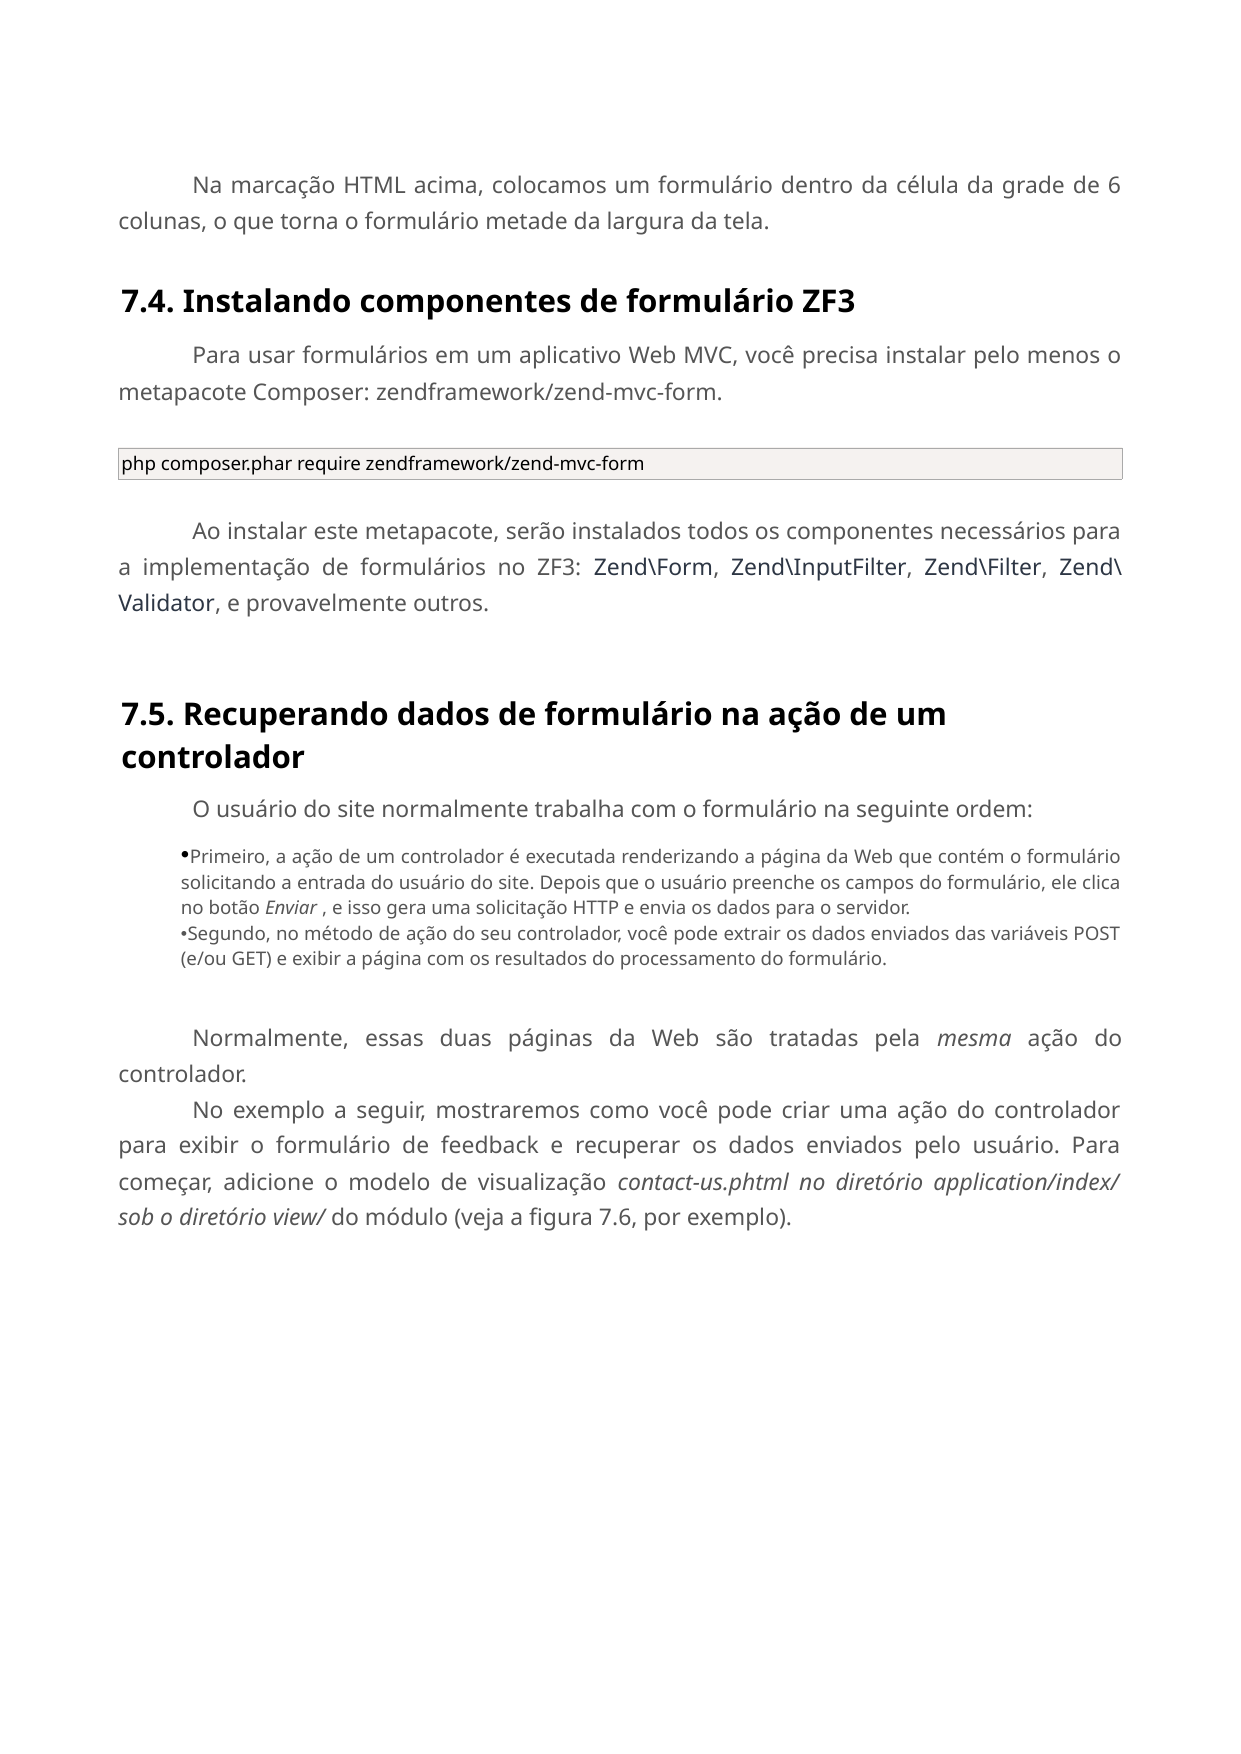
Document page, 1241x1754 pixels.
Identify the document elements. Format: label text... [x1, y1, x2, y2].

text No exemplo a seguir, mostraremos como você pode criar uma ação do controlador para exibir o formulário de feedback e recuperar os dados enviados pelo usuário. Para começar, adicione o modelo de visualização contact-us.phtml no diretório application/index/ sob o diretório view/ do módulo (veja a figura 7.6, por exemplo). [118, 1093, 1122, 1233]
text O usuário do site normalmente trabalha com o formulário na seguinte ordem: [118, 793, 1122, 824]
text Na marcação HTML acima, colocamos um formulário dentro da célula da grade de 6 colunas, o que torna o formulário metade da largura da tela. [118, 169, 1122, 236]
subtitle 7.5. Recuperando dados de formulário na ação de um controlador [118, 689, 1122, 781]
text Para usar formulários em um aplicativo Web MVC, você precisa instalar pelo menos o metapacote Composer: zendframework/zend-mvc-form. [118, 337, 1122, 407]
text Normalmente, essas duas páginas da Web são tratadas pela mesma ação do controlador. [118, 1022, 1122, 1089]
list Primeiro, a ação de um controlador é executada renderizando a página da Web que contém o formulário solicitando a entrada do usuário do site. Depois que o usuário preenche os campos do formulário, ele clica no botão Enviar , e isso gera uma solicitação HTTP e envia os dados para o servidor. [118, 843, 1122, 920]
list Segundo, no método de ação do seu controlador, você pode extrair os dados enviados das variáveis POST (e/ou GET) e exibir a página com os resultados do processamento do formulário. [118, 920, 1122, 971]
subtitle 7.4. Instalando componentes de formulário ZF3 [118, 276, 1122, 324]
text php composer.phar require zendframework/zend-mvc-form [119, 449, 1122, 479]
text Ao instalar este metapacote, serão instalados todos os componentes necessários para a implementação de formulários no ZF3: Zend\Form, Zend\InputFilter, Zend\Filter, Zend\Validator, e provavelmente outros. [118, 515, 1122, 618]
